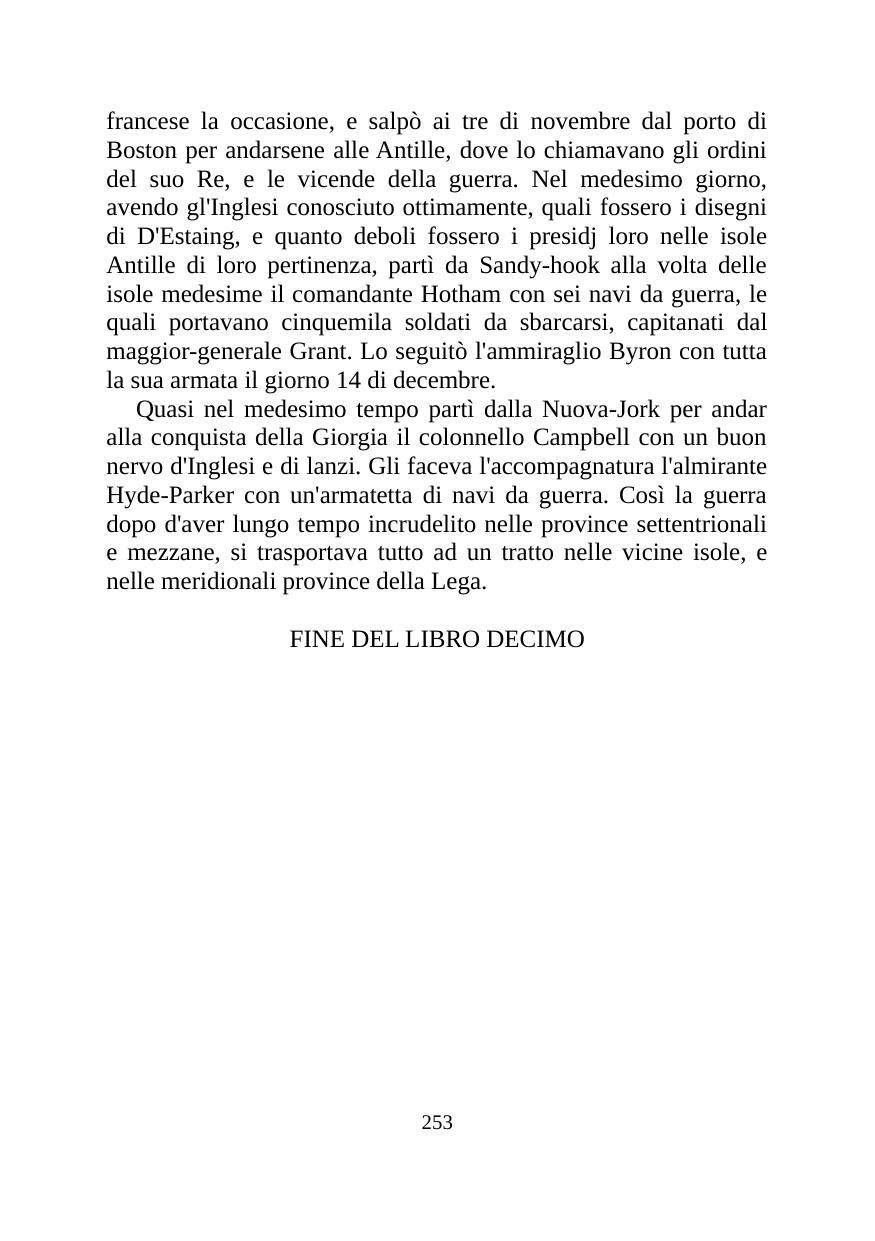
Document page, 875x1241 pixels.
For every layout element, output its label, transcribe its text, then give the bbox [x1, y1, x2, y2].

text FINE DEL LIBRO DECIMO [106, 624, 768, 652]
text francese la occasione, e salpò ai tre di novembre dal porto di Boston per andarsene alle Antille, dove lo chiamavano gli ordini del suo Re, e le vicende della guerra. Nel medesimo giorno, avendo gl'Inglesi conosciuto ottimamente, quali fossero i disegni di D'Estaing, e quanto deboli fossero i presidj loro nelle isole Antille di loro pertinenza, partì da Sandy-hook alla volta delle isole medesime il comandante Hotham con sei navi da guerra, le quali portavano cinquemila soldati da sbarcarsi, capitanati dal maggior-generale Grant. Lo seguitò l'ammiraglio Byron con tutta la sua armata il giorno 14 di decembre. [106, 106, 768, 394]
text Quasi nel medesimo tempo partì dalla Nuova-Jork per andar alla conquista della Giorgia il colonnello Campbell con un buon nervo d'Inglesi e di lanzi. Gli faceva l'accompagnatura l'almirante Hyde-Parker con un'armatetta di navi da guerra. Così la guerra dopo d'aver lungo tempo incrudelito nelle province settentrionali e mezzane, si trasportava tutto ad un tratto nelle vicine isole, e nelle meridionali province della Lega. [106, 394, 768, 595]
